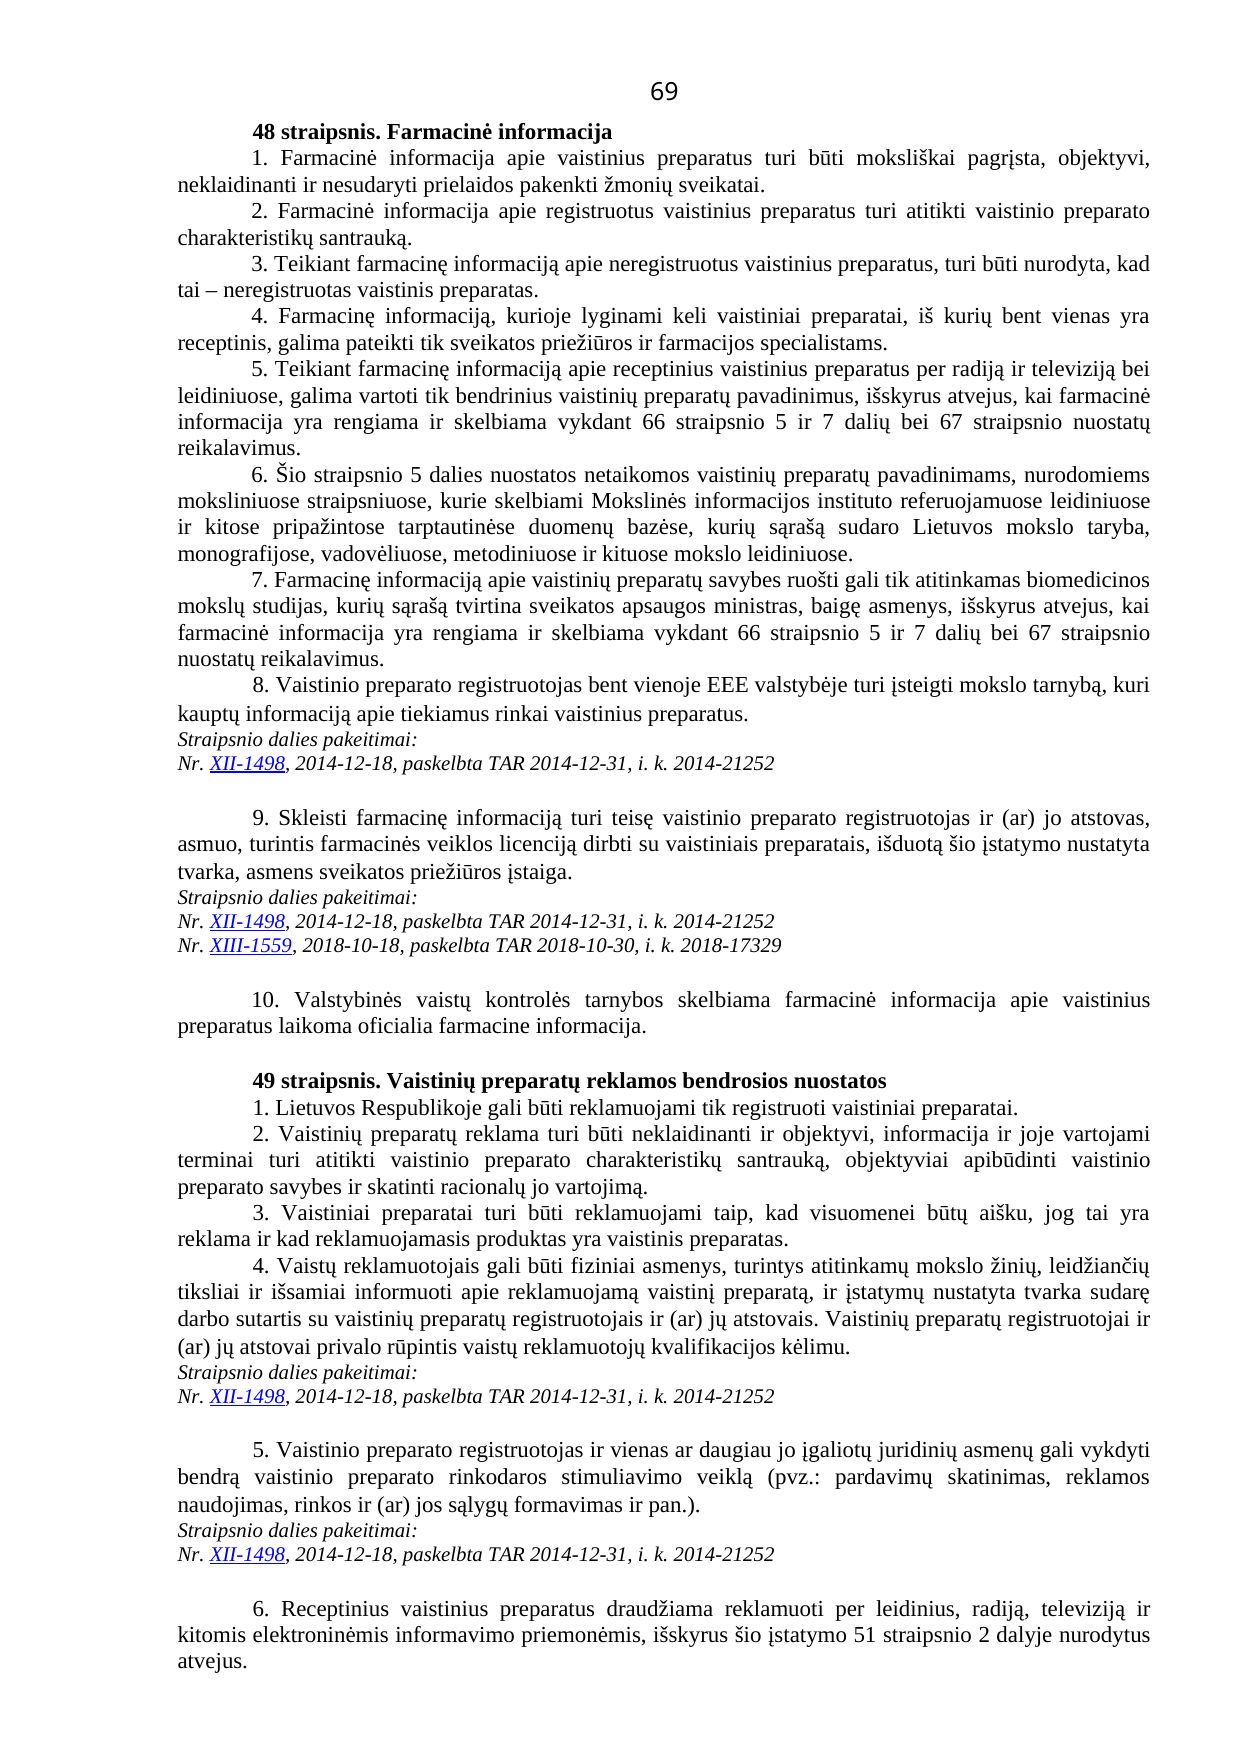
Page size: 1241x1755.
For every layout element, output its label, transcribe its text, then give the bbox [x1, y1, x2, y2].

text 2. Farmacinė informacija apie registruotus vaistinius preparatus turi atitikti vaistinio preparato charakteristikų santrauką. [177, 197, 1152, 250]
text Nr. XII-1498, 2014-12-18, paskelbta TAR 2014-12-31, i. k. 2014-21252 [177, 1384, 1152, 1408]
text 4. Vaistų reklamuotojais gali būti fiziniai asmenys, turintys atitinkamų mokslo žinių, leidžiančių tiksliai ir išsamiai informuoti apie reklamuojamą vaistinį preparatą, ir įstatymų nustatyta tvarka sudarę darbo sutartis su vaistinių preparatų registruotojais ir (ar) jų atstovais. Vaistinių preparatų registruotojai ir (ar) jų atstovai privalo rūpintis vaistų reklamuotojų kvalifikacijos kėlimu. [177, 1252, 1152, 1360]
text Nr. XII-1498, 2014-12-18, paskelbta TAR 2014-12-31, i. k. 2014-21252 [177, 909, 1152, 933]
text Straipsnio dalies pakeitimai: [177, 1360, 1152, 1384]
text 2. Vaistinių preparatų reklama turi būti neklaidinanti ir objektyvi, informacija ir joje vartojami terminai turi atitikti vaistinio preparato charakteristikų santrauką, objektyviai apibūdinti vaistinio preparato savybes ir skatinti racionalų jo vartojimą. [177, 1120, 1152, 1199]
text 8. Vaistinio preparato registruotojas bent vienoje EEE valstybėje turi įsteigti mokslo tarnybą, kuri kauptų informaciją apie tiekiamus rinkai vaistinius preparatus. [177, 672, 1152, 727]
text 6. Receptinius vaistinius preparatus draudžiama reklamuoti per leidinius, radiją, televiziją ir kitomis elektroninėmis informavimo priemonėmis, išskyrus šio įstatymo 51 straipsnio 2 dalyje nurodytus atvejus. [177, 1595, 1152, 1674]
text 5. Vaistinio preparato registruotojas ir vienas ar daugiau jo įgaliotų juridinių asmenų gali vykdyti bendrą vaistinio preparato rinkodaros stimuliavimo veiklą (pvz.: pardavimų skatinimas, reklamos naudojimas, rinkos ir (ar) jos sąlygų formavimas ir pan.). [177, 1437, 1152, 1518]
text 7. Farmacinę informaciją apie vaistinių preparatų savybes ruošti gali tik atitinkamas biomedicinos mokslų studijas, kurių sąrašą tvirtina sveikatos apsaugos ministras, baigę asmenys, išskyrus atvejus, kai farmacinė informacija yra rengiama ir skelbiama vykdant 66 straipsnio 5 ir 7 dalių bei 67 straipsnio nuostatų reikalavimus. [177, 566, 1152, 672]
text 49 straipsnis. Vaistinių preparatų reklamos bendrosios nuostatos [177, 1067, 1152, 1094]
text 3. Vaistiniai preparatai turi būti reklamuojami taip, kad visuomenei būtų aišku, jog tai yra reklama ir kad reklamuojamasis produktas yra vaistinis preparatas. [177, 1199, 1152, 1252]
text Straipsnio dalies pakeitimai: [177, 885, 1152, 909]
text 9. Skleisti farmacinę informaciją turi teisę vaistinio preparato registruotojas ir (ar) jo atstovas, asmuo, turintis farmacinės veiklos licenciją dirbti su vaistiniais preparatais, išduotą šio įstatymo nustatyta tvarka, asmens sveikatos priežiūros įstaiga. [177, 803, 1152, 885]
text 4. Farmacinę informaciją, kurioje lyginami keli vaistiniai preparatai, iš kurių bent vienas yra receptinis, galima pateikti tik sveikatos priežiūros ir farmacijos specialistams. [177, 303, 1152, 355]
text Straipsnio dalies pakeitimai: [177, 1518, 1152, 1542]
text 1. Farmacinė informacija apie vaistinius preparatus turi būti moksliškai pagrįsta, objektyvi, neklaidinanti ir nesudaryti prielaidos pakenkti žmonių sveikatai. [177, 144, 1152, 197]
text Nr. XII-1498, 2014-12-18, paskelbta TAR 2014-12-31, i. k. 2014-21252 [177, 1542, 1152, 1566]
text Straipsnio dalies pakeitimai: [177, 727, 1152, 751]
text 1. Lietuvos Respublikoje gali būti reklamuojami tik registruoti vaistiniai preparatai. [177, 1094, 1152, 1120]
text 5. Teikiant farmacinę informaciją apie receptinius vaistinius preparatus per radiją ir televiziją bei leidiniuose, galima vartoti tik bendrinius vaistinių preparatų pavadinimus, išskyrus atvejus, kai farmacinė informacija yra rengiama ir skelbiama vykdant 66 straipsnio 5 ir 7 dalių bei 67 straipsnio nuostatų reikalavimus. [177, 355, 1152, 461]
text Nr. XII-1498, 2014-12-18, paskelbta TAR 2014-12-31, i. k. 2014-21252 [177, 751, 1152, 775]
text Nr. XIII-1559, 2018-10-18, paskelbta TAR 2018-10-30, i. k. 2018-17329 [177, 933, 1152, 957]
text 3. Teikiant farmacinę informaciją apie neregistruotus vaistinius preparatus, turi būti nurodyta, kad tai – neregistruotas vaistinis preparatas. [177, 250, 1152, 303]
text 48 straipsnis. Farmacinė informacija [177, 118, 1152, 144]
text 10. Valstybinės vaistų kontrolės tarnybos skelbiama farmacinė informacija apie vaistinius preparatus laikoma oficialia farmacine informacija. [177, 986, 1152, 1039]
text 6. Šio straipsnio 5 dalies nuostatos netaikomos vaistinių preparatų pavadinimams, nurodomiems moksliniuose straipsniuose, kurie skelbiami Mokslinės informacijos instituto referuojamuose leidiniuose ir kitose pripažintose tarptautinėse duomenų bazėse, kurių sąrašą sudaro Lietuvos mokslo taryba, monografijose, vadovėliuose, metodiniuose ir kituose mokslo leidiniuose. [177, 461, 1152, 566]
